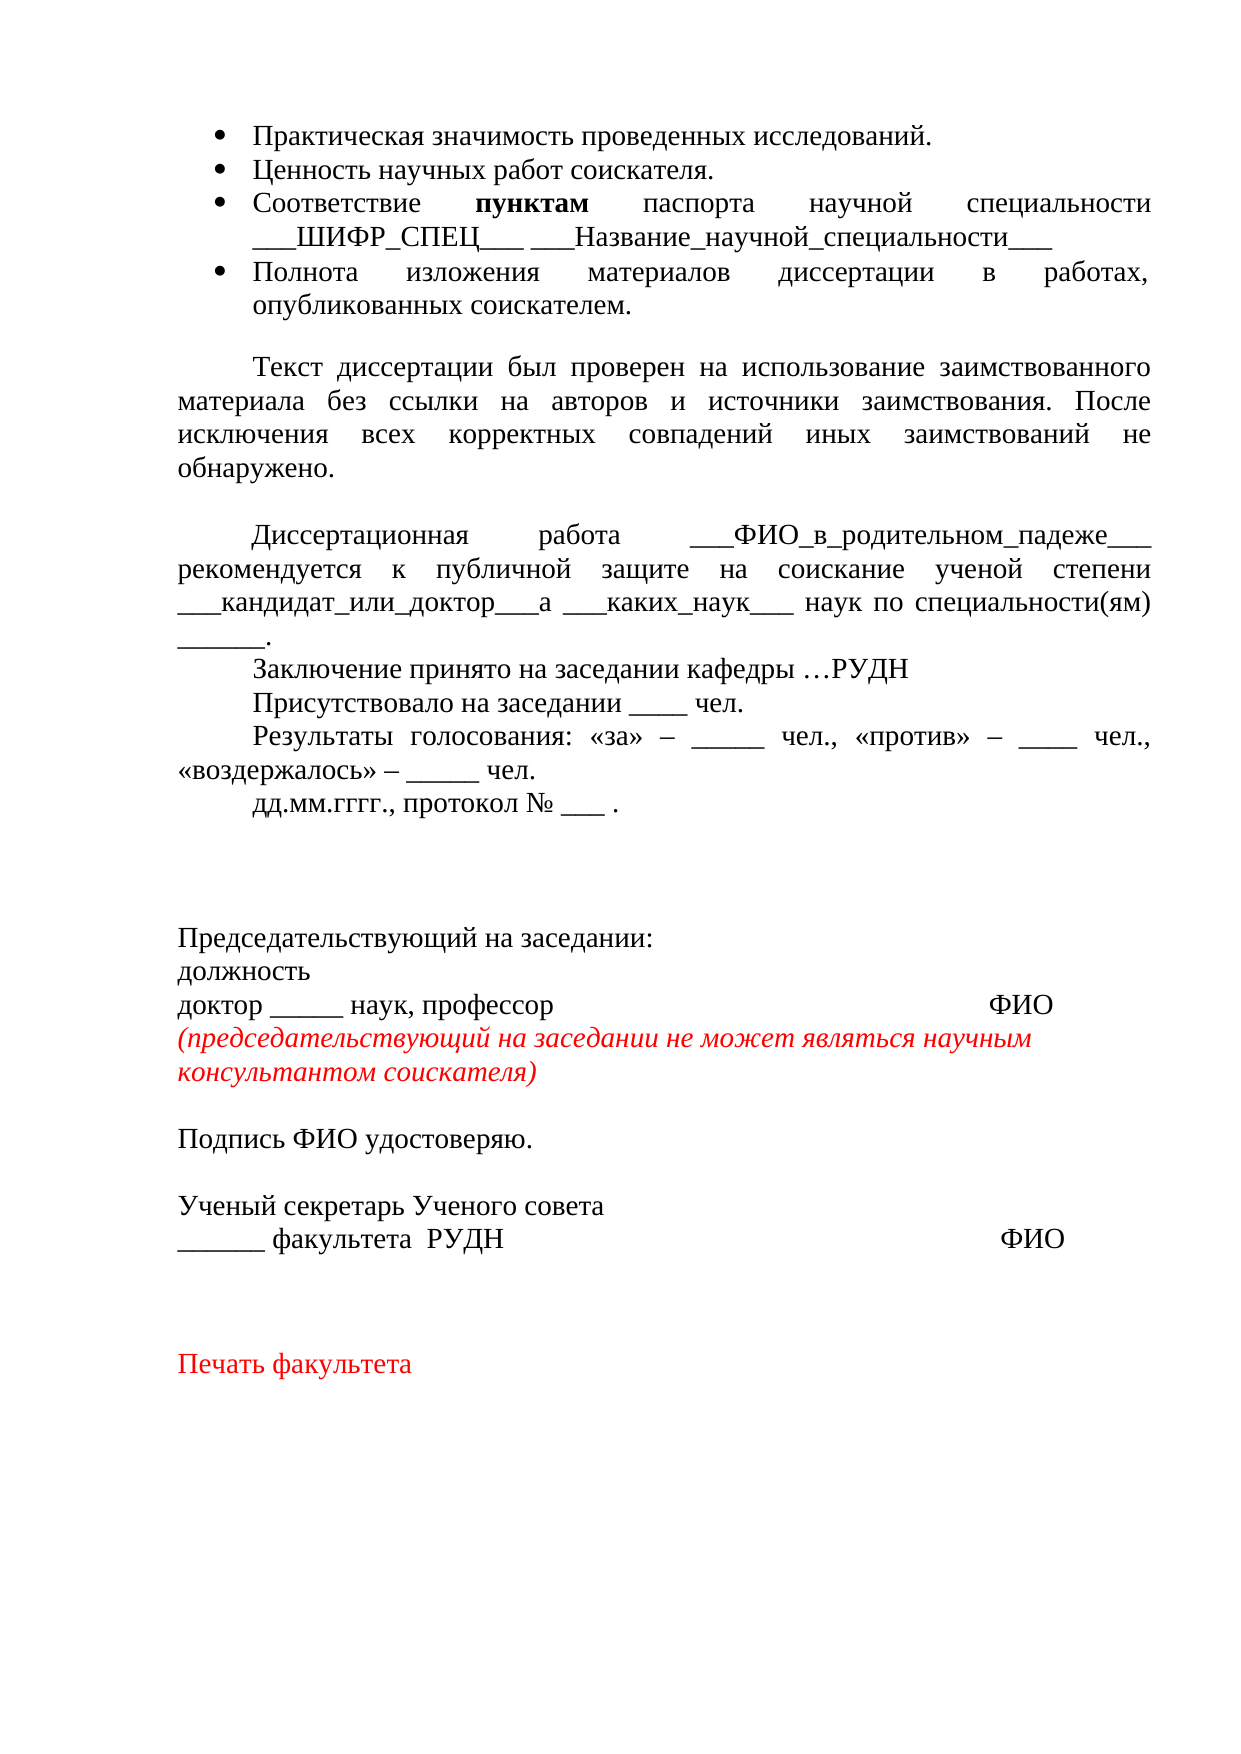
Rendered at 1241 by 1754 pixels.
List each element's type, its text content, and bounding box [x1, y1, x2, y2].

text Председательствующий на заседании: [177, 920, 1152, 953]
text Присутствовало на заседании ____ чел. [177, 685, 1152, 718]
text доктор _____ наук, профессор ФИО [177, 987, 1152, 1020]
text Текст диссертации был проверен на использование заимствованного материала без ссылки на авторов и источники заимствования. После исключения всех корректных совпадений иных заимствований не обнаружено. [177, 349, 1152, 484]
text Заключение принято на заседании кафедры …РУДН [177, 651, 1152, 685]
text Ученый секретарь Ученого совета [177, 1188, 1152, 1222]
text Диссертационная работа ___ФИО_в_родительном_падеже___ рекомендуется к публичной защите на соискание ученой степени ___кандидат_или_доктор___а ___каких_наук___ наук по специальности(ям) ______. [177, 517, 1152, 651]
text (председательствующий на заседании не может являться научным консультантом соискателя) [177, 1020, 1152, 1087]
text дд.мм.гггг., протокол № ___ . [177, 786, 1152, 819]
list Полнота изложения материалов диссертации в работах, опубликованных соискателем. [215, 254, 1149, 321]
text Результаты голосования: «за» – _____ чел., «против» – ____ чел., «воздержалось» – _____ чел. [177, 718, 1152, 786]
text должность [177, 953, 1152, 987]
list Практическая значимость проведенных исследований. [215, 118, 1152, 152]
text Подпись ФИО удостоверяю. [177, 1121, 1152, 1154]
list Соответствие пунктам паспорта научной специальности ___ШИФР_СПЕЦ___ ___Название_научной_специальности___ [215, 185, 1152, 253]
text Печать факультета [177, 1346, 1152, 1380]
list Ценность научных работ соискателя. [215, 152, 1152, 185]
text ______ факультета РУДН ФИО [177, 1222, 1152, 1255]
